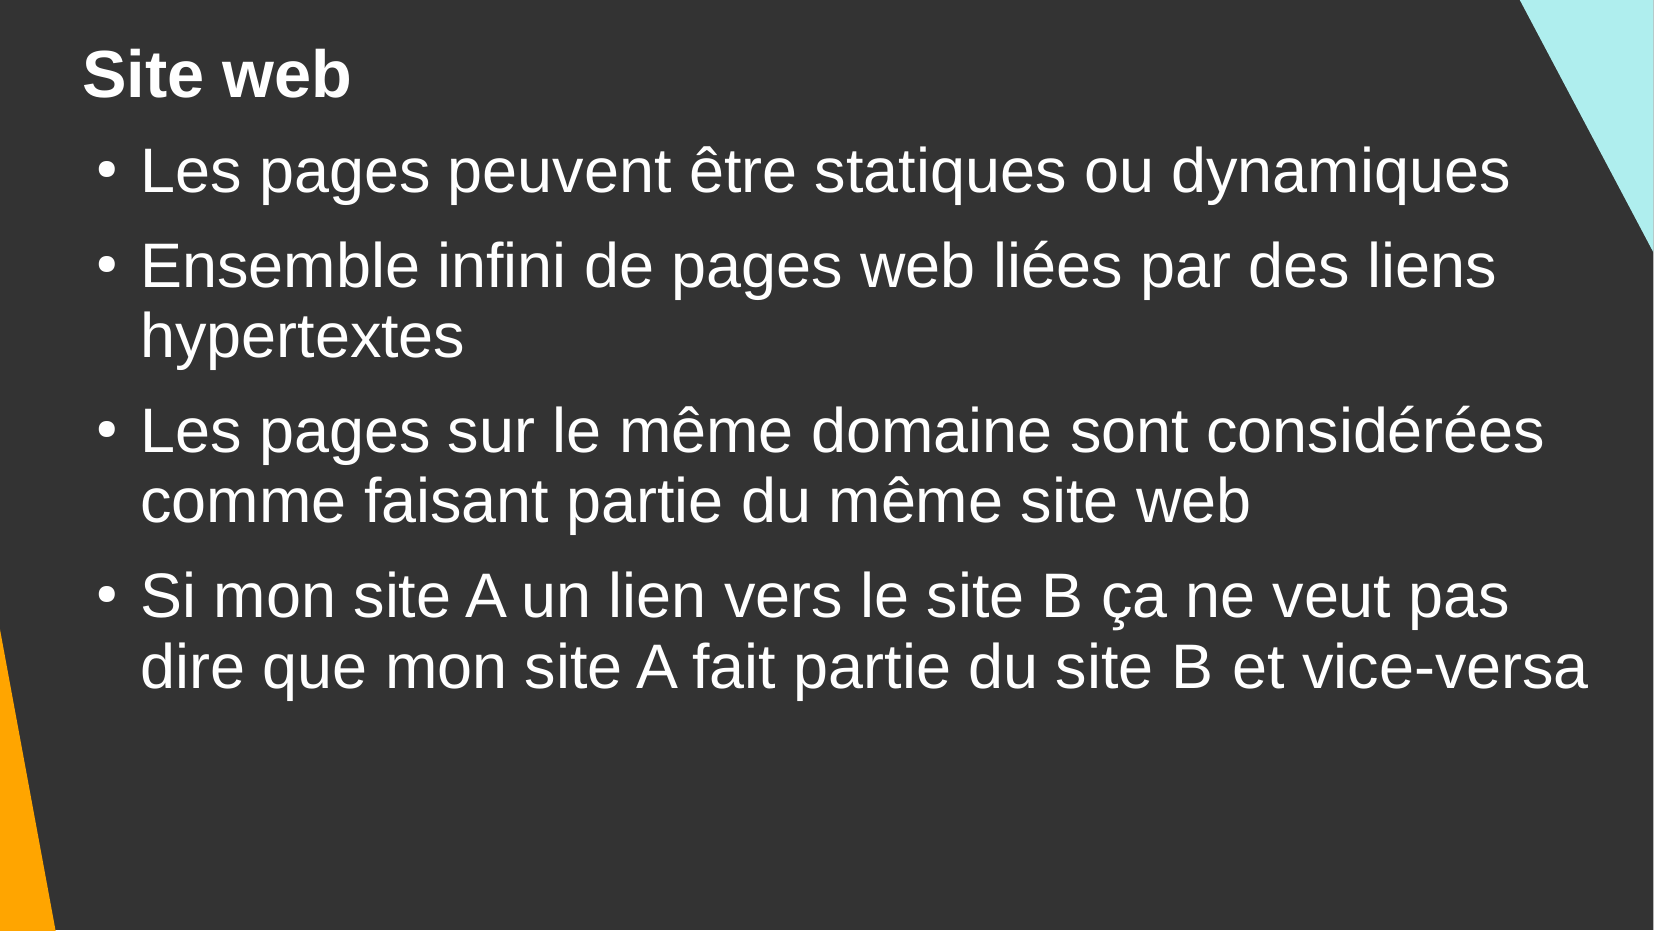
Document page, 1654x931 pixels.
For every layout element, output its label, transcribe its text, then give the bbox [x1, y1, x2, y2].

text_box [1519, 0, 1654, 254]
list Les pages peuvent être statiques ou dynamiques Ensemble infini de pages web liées par des liens hypertextes Les pages sur le même domaine sont considérées comme faisant partie du même site web Si mon site A un lien vers le site B ça ne veut pas dire que mon site A fait partie du site B et vice-versa [80, 135, 1605, 762]
title Site web [82, 37, 1571, 114]
text_box [0, 629, 56, 931]
